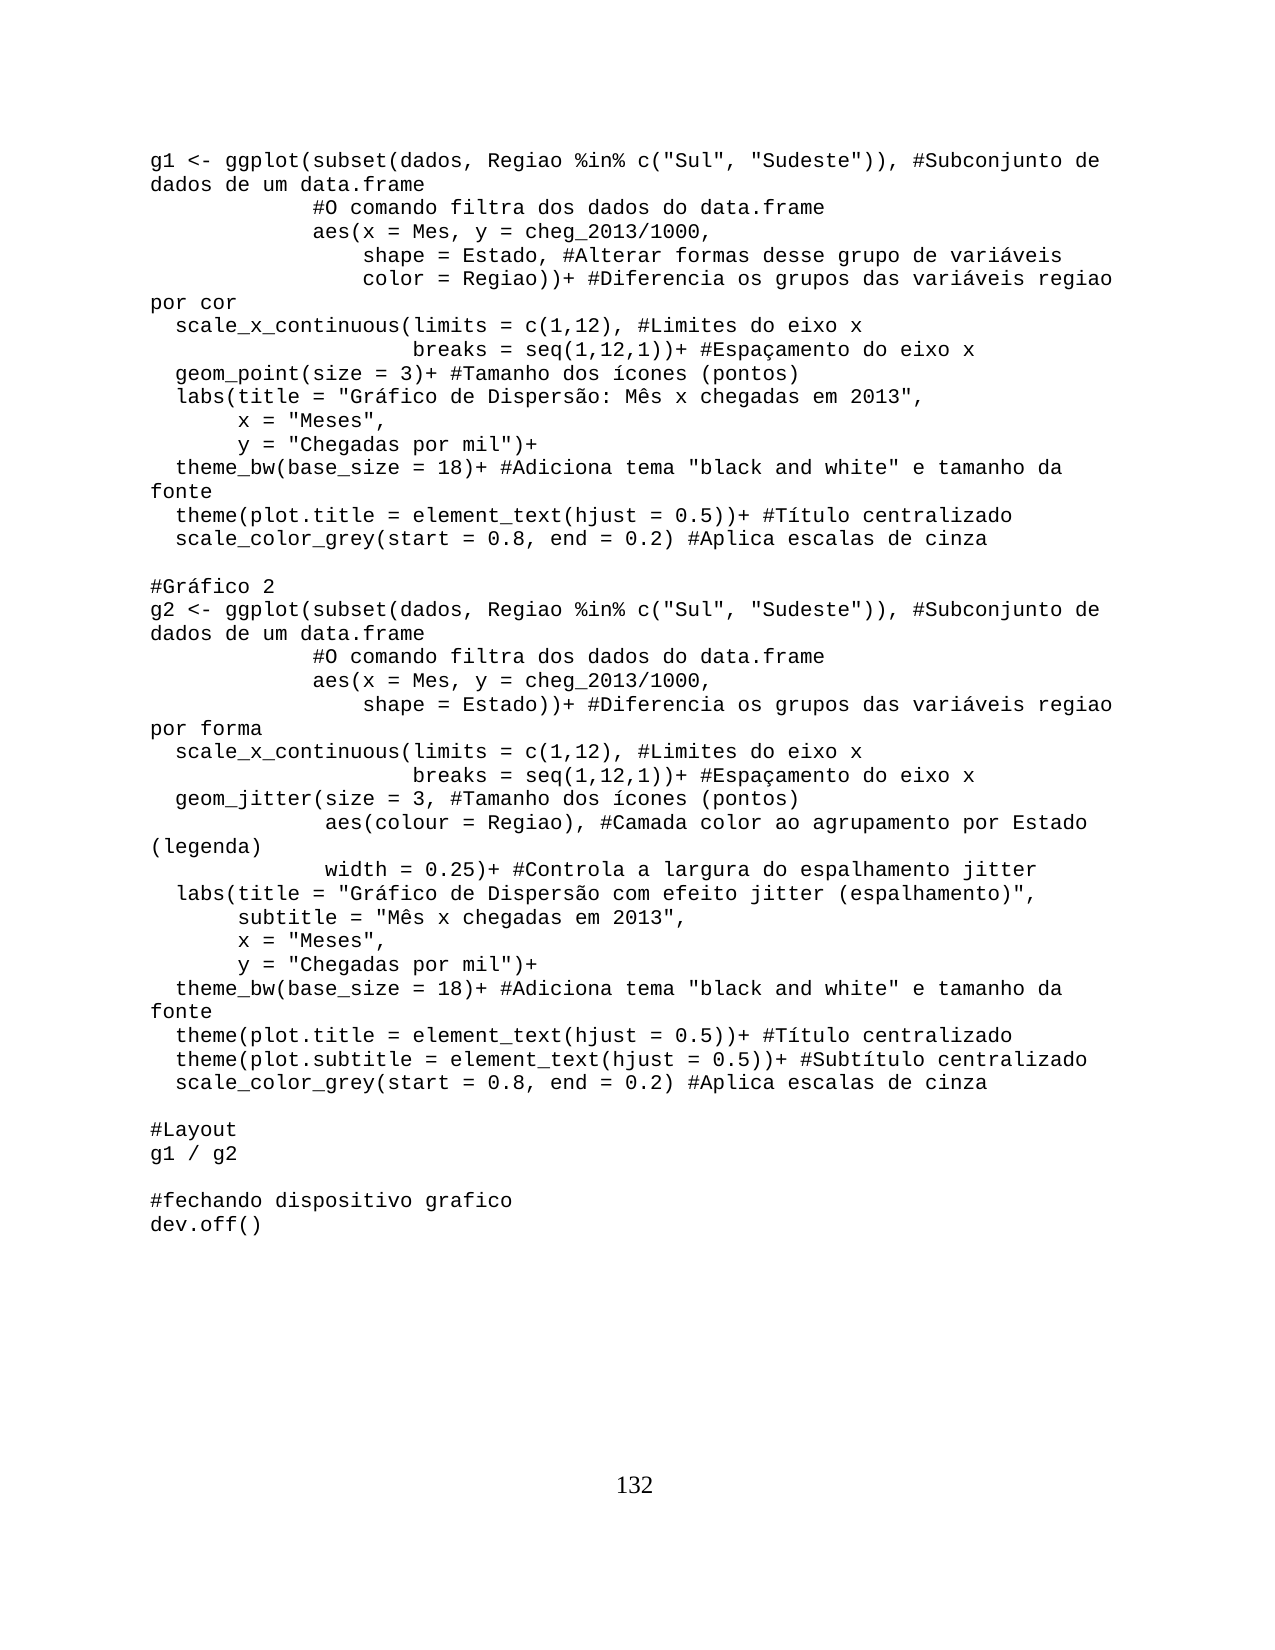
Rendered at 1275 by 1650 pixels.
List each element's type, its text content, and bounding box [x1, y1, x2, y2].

text theme(plot.subtitle = element_text(hjust = 0.5))+ #Subtítulo centralizado [150, 1048, 1125, 1072]
text geom_point(size = 3)+ #Tamanho dos ícones (pontos) [150, 363, 1125, 386]
text labs(title = "Gráfico de Dispersão: Mês x chegadas em 2013", [150, 386, 1125, 410]
text scale_color_grey(start = 0.8, end = 0.2) #Aplica escalas de cinza [150, 1072, 1125, 1096]
text aes(colour = Regiao), #Camada color ao agrupamento por Estado (legenda) [150, 812, 1125, 859]
text shape = Estado))+ #Diferencia os grupos das variáveis regiao por forma [150, 694, 1125, 741]
text subtitle = "Mês x chegadas em 2013", [150, 907, 1125, 930]
text aes(x = Mes, y = cheg_2013/1000, [150, 670, 1125, 694]
text g1 <- ggplot(subset(dados, Regiao %in% c("Sul", "Sudeste")), #Subconjunto de dados de um data.frame [150, 150, 1125, 197]
text breaks = seq(1,12,1))+ #Espaçamento do eixo x [150, 765, 1125, 788]
text dev.off() [150, 1214, 1125, 1238]
text x = "Meses", [150, 410, 1125, 434]
text g2 <- ggplot(subset(dados, Regiao %in% c("Sul", "Sudeste")), #Subconjunto de dados de um data.frame [150, 599, 1125, 647]
text g1 / g2 [150, 1143, 1125, 1167]
text y = "Chegadas por mil")+ [150, 434, 1125, 457]
text width = 0.25)+ #Controla a largura do espalhamento jitter [150, 859, 1125, 883]
text scale_x_continuous(limits = c(1,12), #Limites do eixo x [150, 741, 1125, 765]
text aes(x = Mes, y = cheg_2013/1000, [150, 221, 1125, 244]
text #O comando filtra dos dados do data.frame [150, 647, 1125, 670]
text #fechando dispositivo grafico [150, 1190, 1125, 1214]
text scale_color_grey(start = 0.8, end = 0.2) #Aplica escalas de cinza [150, 528, 1125, 552]
text y = "Chegadas por mil")+ [150, 954, 1125, 978]
text breaks = seq(1,12,1))+ #Espaçamento do eixo x [150, 339, 1125, 363]
text theme(plot.title = element_text(hjust = 0.5))+ #Título centralizado [150, 505, 1125, 528]
text color = Regiao))+ #Diferencia os grupos das variáveis regiao por cor [150, 268, 1125, 316]
text shape = Estado, #Alterar formas desse grupo de variáveis [150, 244, 1125, 268]
text geom_jitter(size = 3, #Tamanho dos ícones (pontos) [150, 788, 1125, 812]
text scale_x_continuous(limits = c(1,12), #Limites do eixo x [150, 316, 1125, 339]
text theme(plot.title = element_text(hjust = 0.5))+ #Título centralizado [150, 1025, 1125, 1048]
text #O comando filtra dos dados do data.frame [150, 197, 1125, 221]
text x = "Meses", [150, 930, 1125, 954]
text theme_bw(base_size = 18)+ #Adiciona tema "black and white" e tamanho da fonte [150, 978, 1125, 1025]
text theme_bw(base_size = 18)+ #Adiciona tema "black and white" e tamanho da fonte [150, 457, 1125, 505]
text labs(title = "Gráfico de Dispersão com efeito jitter (espalhamento)", [150, 883, 1125, 907]
text #Gráfico 2 [150, 576, 1125, 599]
text #Layout [150, 1119, 1125, 1143]
